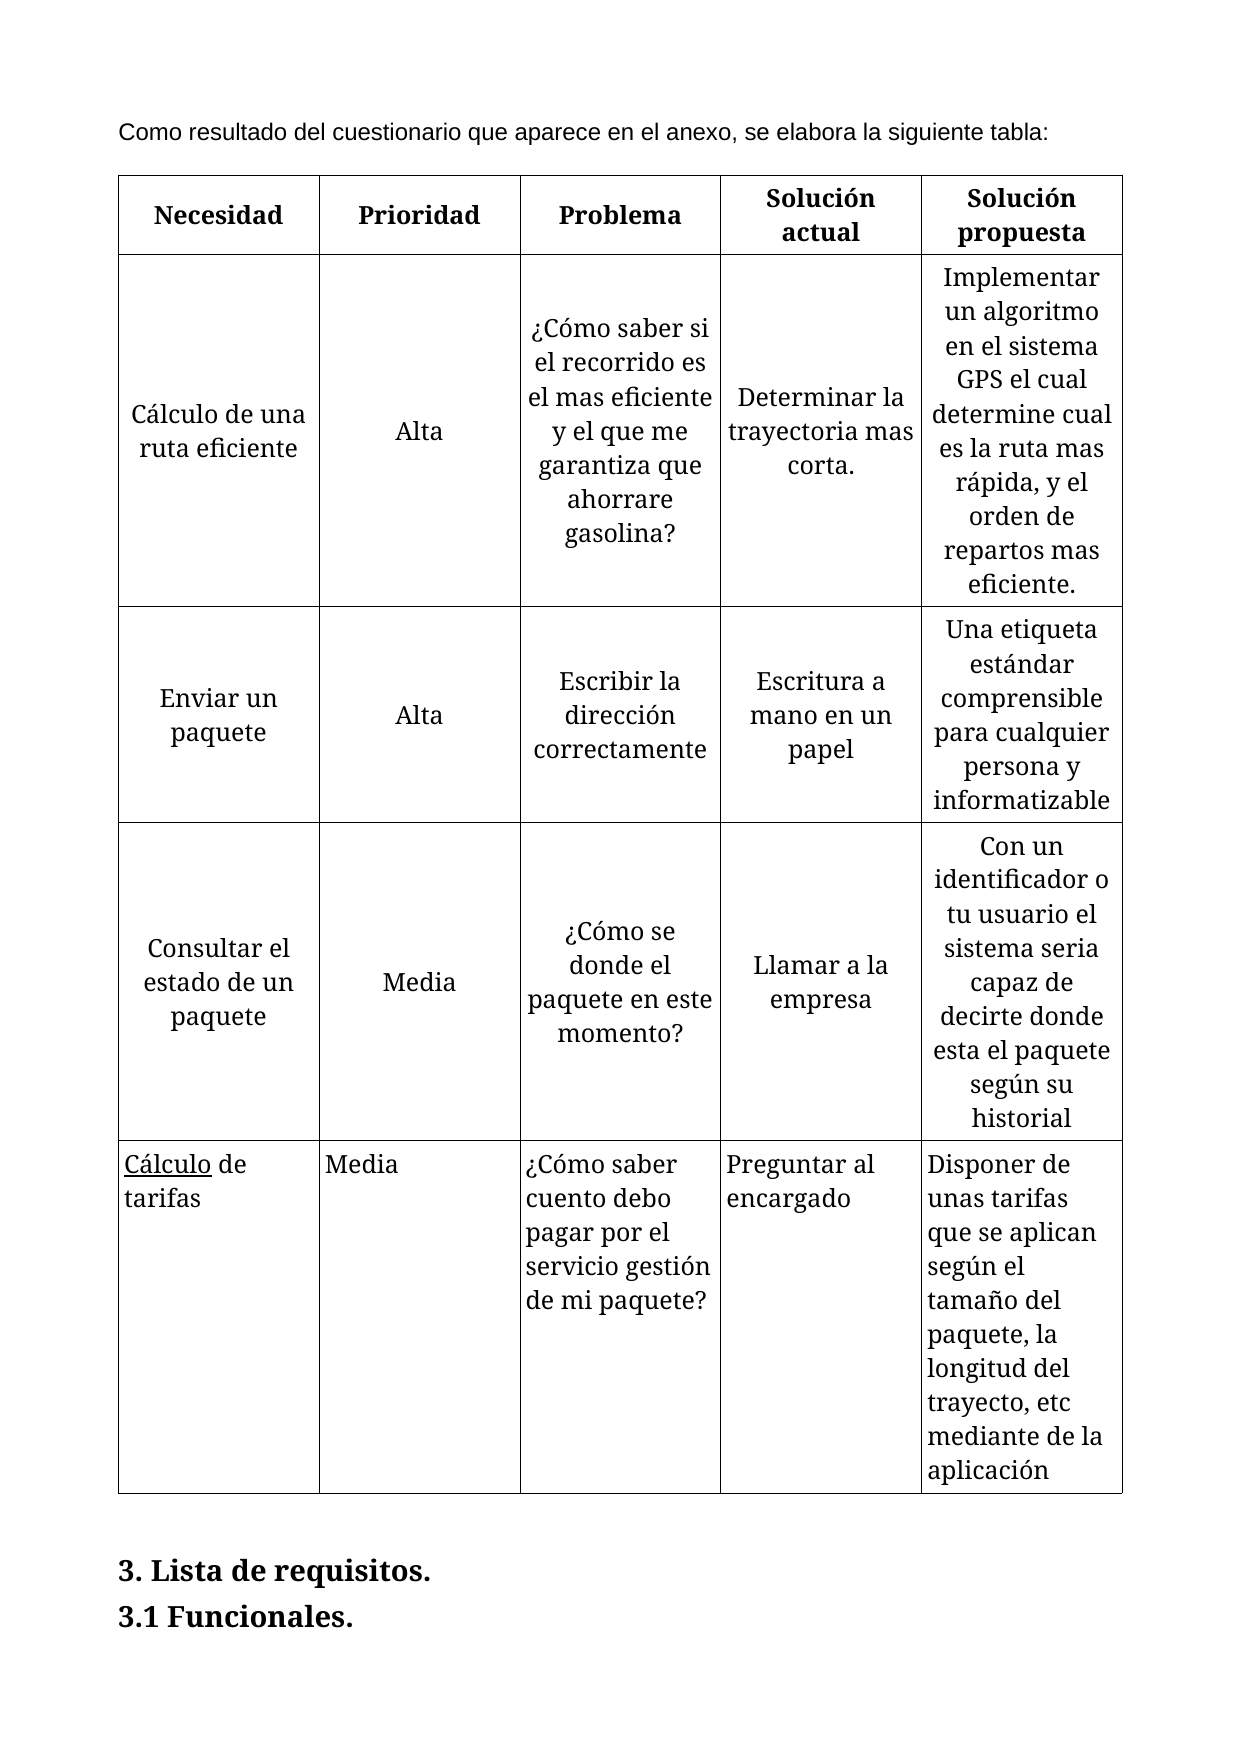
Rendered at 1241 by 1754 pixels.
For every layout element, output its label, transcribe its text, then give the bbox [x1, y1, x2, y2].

table_cell Cálculo de una ruta eficiente [119, 255, 319, 606]
table_cell Alta [320, 255, 520, 606]
table_header Problema [521, 176, 720, 254]
table_cell Disponer de unas tarifas que se aplican según el tamaño del paquete, la longitud del trayecto, etc mediante de la aplicación [922, 1141, 1122, 1493]
table_header Solución propuesta [922, 176, 1122, 254]
table_cell Implementar un algoritmo en el sistema GPS el cual determine cual es la ruta mas rápida, y el orden de repartos mas eficiente. [922, 255, 1122, 606]
table_header Solución actual [721, 176, 921, 254]
table_cell Preguntar al encargado [721, 1141, 921, 1493]
table_cell Cálculo de tarifas [119, 1141, 319, 1493]
table_cell Una etiqueta estándar comprensible para cualquier persona y informatizable [922, 607, 1122, 822]
table_header Necesidad [119, 176, 319, 254]
table_cell ¿Cómo se donde el paquete en este momento? [521, 823, 720, 1140]
table_cell Llamar a la empresa [721, 823, 921, 1140]
table_cell Escribir la dirección correctamente [521, 607, 720, 822]
list 3. Lista de requisitos. [118, 1550, 1122, 1590]
list 3.1 Funcionales. [118, 1596, 1122, 1636]
table_cell Determinar la trayectoria mas corta. [721, 255, 921, 606]
table_cell Con un identificador o tu usuario el sistema seria capaz de decirte donde esta el paquete según su historial [922, 823, 1122, 1140]
text Como resultado del cuestionario que aparece en el anexo, se elabora la siguiente tabla: [118, 118, 1122, 146]
table_cell Media [320, 1141, 520, 1493]
table_cell Alta [320, 607, 520, 822]
table_header Prioridad [320, 176, 520, 254]
table_cell ¿Cómo saber si el recorrido es el mas eficiente y el que me garantiza que ahorrare gasolina? [521, 255, 720, 606]
table_cell ¿Cómo saber cuento debo pagar por el servicio gestión de mi paquete? [521, 1141, 720, 1493]
table_cell Enviar un paquete [119, 607, 319, 822]
table_cell Consultar el estado de un paquete [119, 823, 319, 1140]
table_cell Escritura a mano en un papel [721, 607, 921, 822]
table_cell Media [320, 823, 520, 1140]
